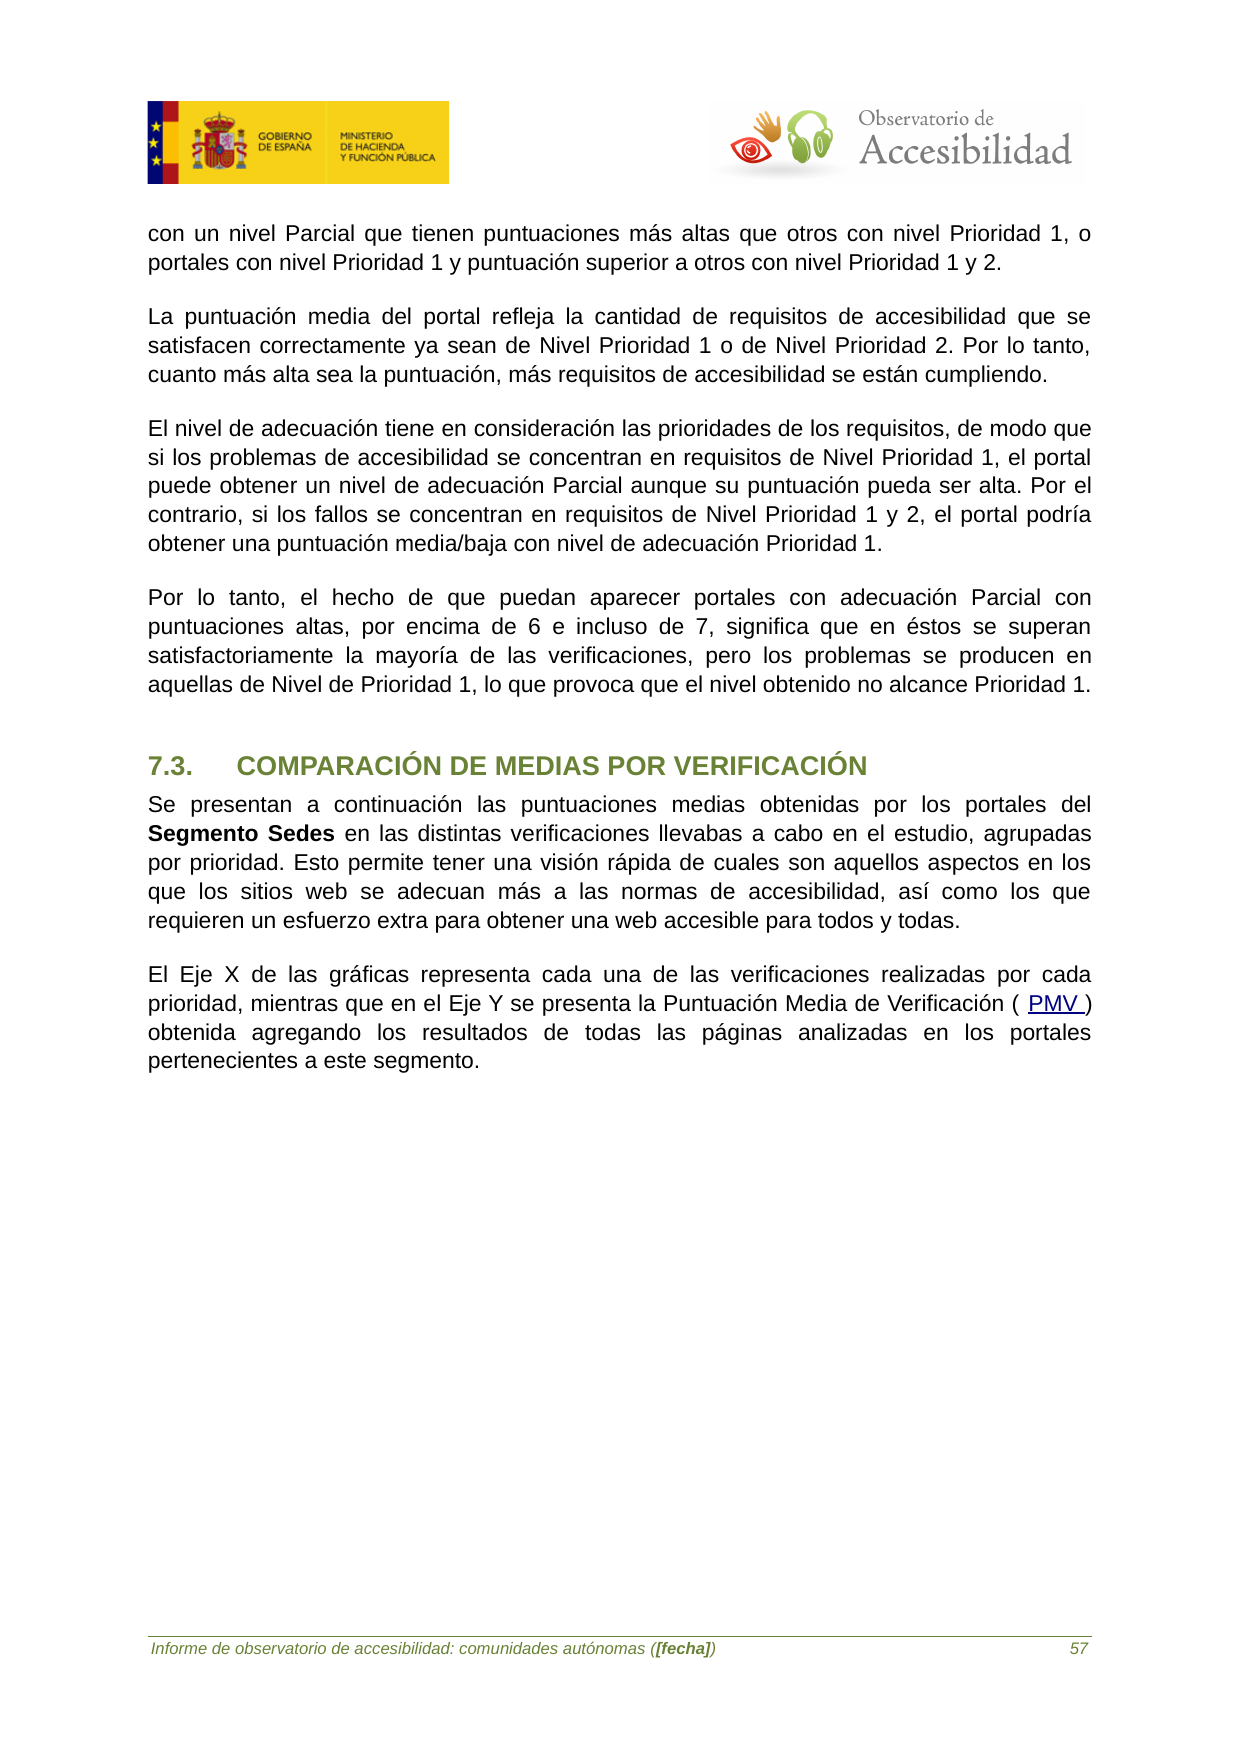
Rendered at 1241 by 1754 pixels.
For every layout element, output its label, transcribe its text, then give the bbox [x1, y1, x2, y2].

text Por lo tanto, el hecho de que puedan aparecer portales con adecuación Parcial con puntuaciones altas, por encima de 6 e incluso de 7, significa que en éstos se superan satisfactoriamente la mayoría de las verificaciones, pero los problemas se producen en aquellas de Nivel de Prioridad 1, lo que provoca que el nivel obtenido no alcance Prioridad 1. [148, 584, 1092, 697]
subtitle Comparación de medias por verificación [148, 750, 1092, 781]
text La puntuación media del portal refleja la cantidad de requisitos de accesibilidad que se satisfacen correctamente ya sean de Nivel Prioridad 1 o de Nivel Prioridad 2. Por lo tanto, cuanto más alta sea la puntuación, más requisitos de accesibilidad se están cumpliendo. [148, 303, 1092, 387]
picture [147, 101, 450, 184]
text El nivel de adecuación tiene en consideración las prioridades de los requisitos, de modo que si los problemas de accesibilidad se concentran en requisitos de Nivel Prioridad 1, el portal puede obtener un nivel de adecuación Parcial aunque su puntuación pueda ser alta. Por el contrario, si los fallos se concentran en requisitos de Nivel Prioridad 1 y 2, el portal podría obtener una puntuación media/baja con nivel de adecuación Prioridad 1. [148, 414, 1092, 557]
picture [710, 101, 1086, 184]
text Se presentan a continuación las puntuaciones medias obtenidas por los portales del Segmento Sedes en las distintas verificaciones llevabas a cabo en el estudio, agrupadas por prioridad. Esto permite tener una visión rápida de cuales son aquellos aspectos en los que los sitios web se adecuan más a las normas de accesibilidad, así como los que requieren un esfuerzo extra para obtener una web accesible para todos y todas. [148, 791, 1092, 933]
text El Eje X de las gráficas representa cada una de las verificaciones realizadas por cada prioridad, mientras que en el Eje Y se presenta la Puntuación Media de Verificación ( PMV ) obtenida agregando los resultados de todas las páginas analizadas en los portales pertenecientes a este segmento. [148, 961, 1092, 1074]
text con un nivel Parcial que tienen puntuaciones más altas que otros con nivel Prioridad 1, o portales con nivel Prioridad 1 y puntuación superior a otros con nivel Prioridad 1 y 2. [148, 220, 1092, 275]
